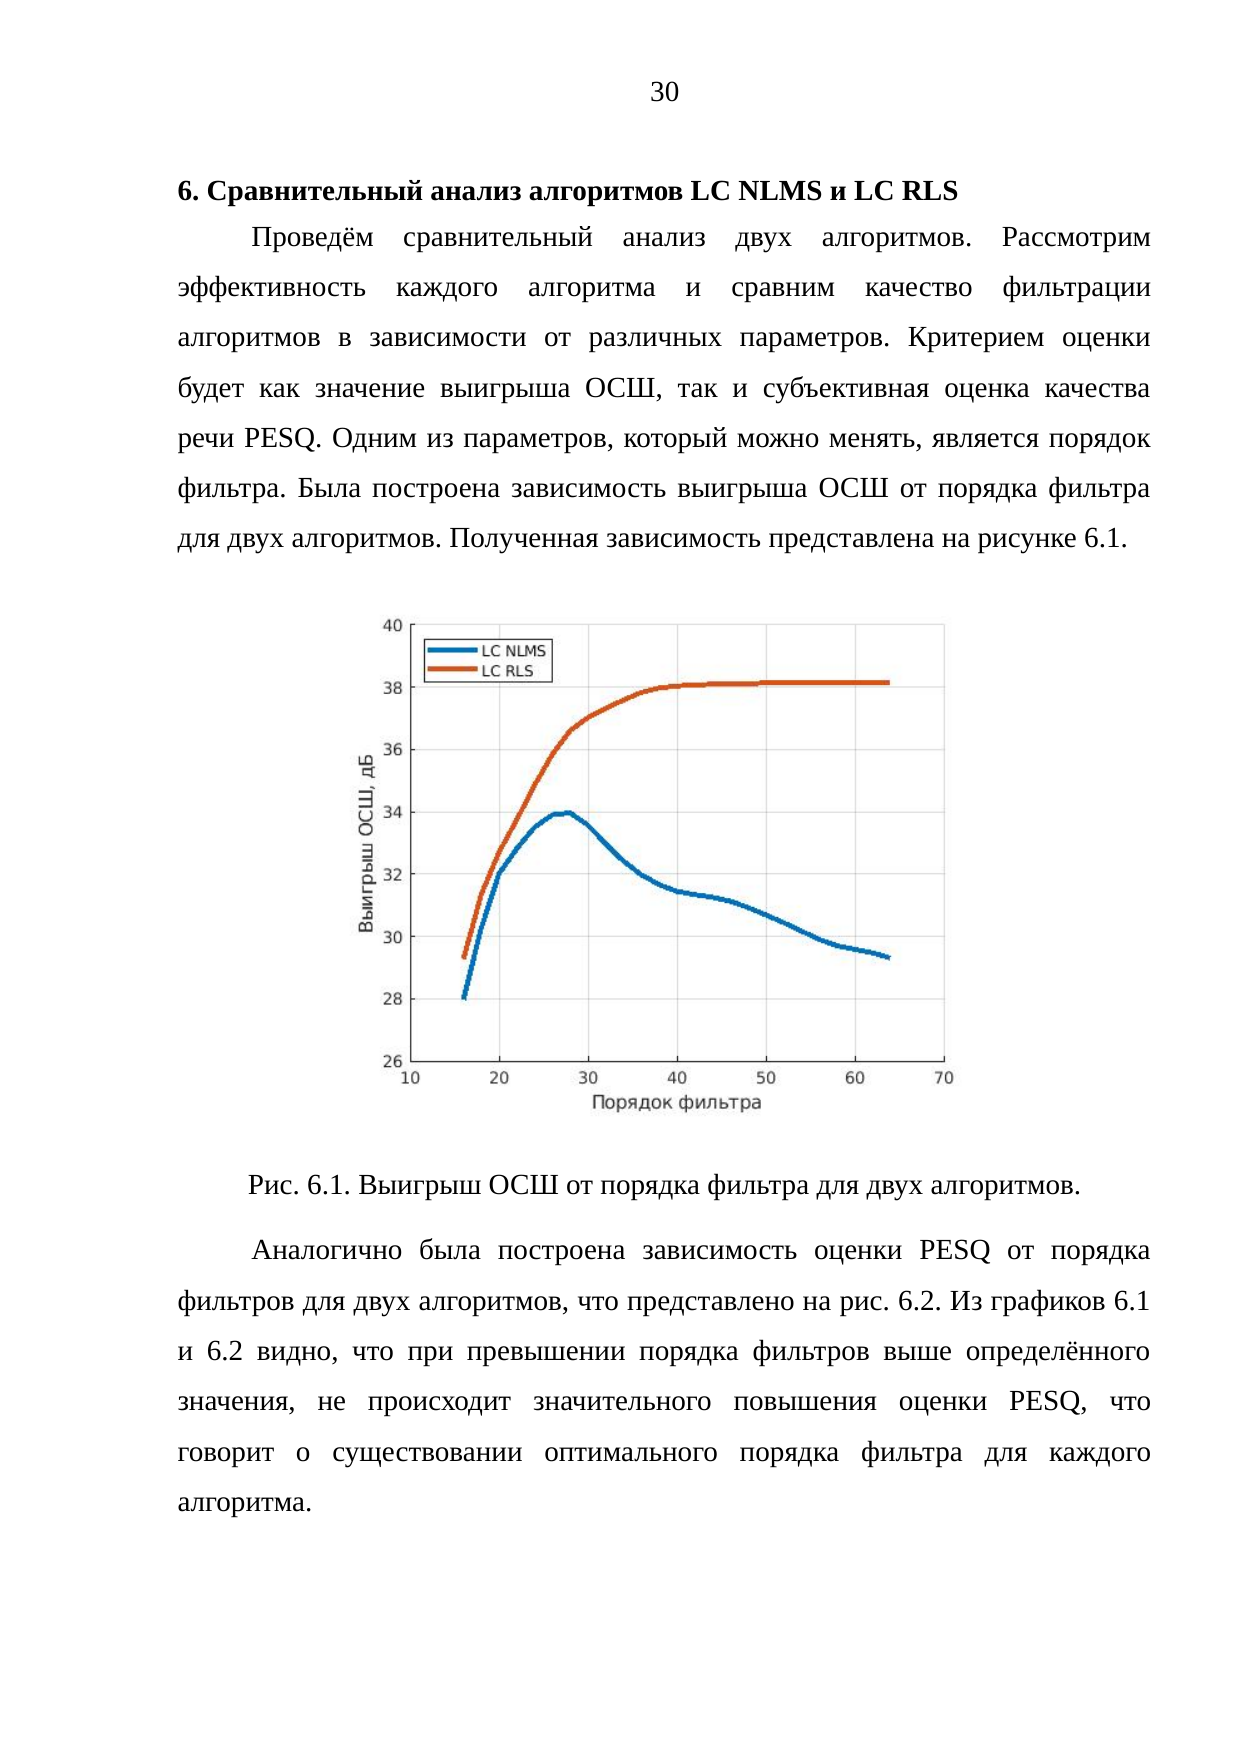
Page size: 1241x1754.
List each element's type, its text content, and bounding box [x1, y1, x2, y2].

text Рис. 6.1. Выигрыш ОСШ от порядка фильтра для двух алгоритмов. [177, 1120, 1152, 1201]
text Проведём сравнительный анализ двух алгоритмов. Рассмотрим эффективность каждого алгоритма и сравним качество фильтрации алгоритмов в зависимости от различных параметров. Критерием оценки будет как значение выигрыша ОСШ, так и субъективная оценка качества речи PESQ. Одним из параметров, который можно менять, является порядок фильтра. Была построена зависимость выигрыша ОСШ от порядка фильтра для двух алгоритмов. Полученная зависимость представлена на рисунке 6.1. [177, 219, 1152, 554]
text Аналогично была построена зависимость оценки PESQ от порядка фильтров для двух алгоритмов, что представлено на рис. 6.2. Из графиков 6.1 и 6.2 видно, что при превышении порядка фильтров выше определённого значения, не происходит значительного повышения оценки PESQ, что говорит о существовании оптимального порядка фильтра для каждого алгоритма. [177, 1232, 1152, 1517]
picture [320, 585, 1009, 1120]
subtitle Сравнительный анализ алгоритмов LC NLMS и LC RLS [177, 173, 1152, 206]
